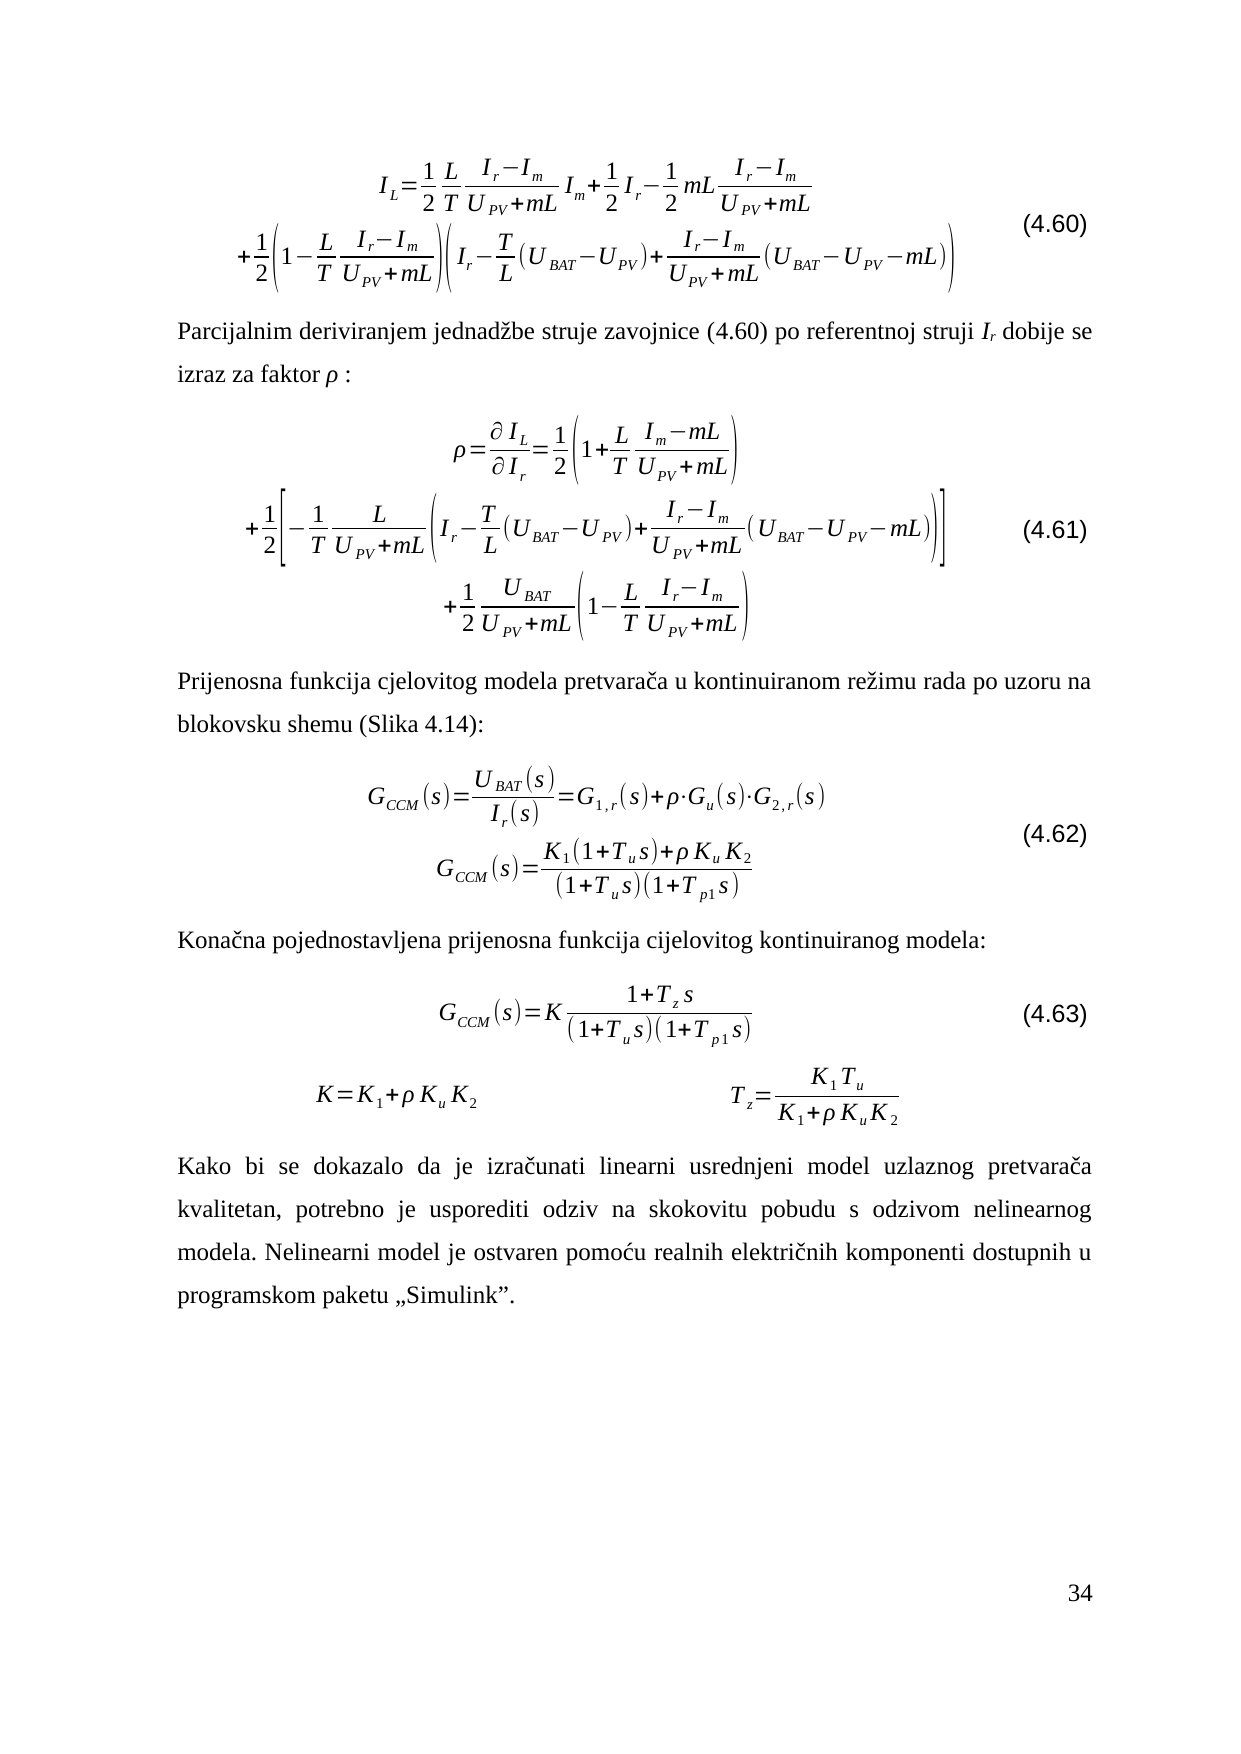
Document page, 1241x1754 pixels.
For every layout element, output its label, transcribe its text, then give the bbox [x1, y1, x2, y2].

table_header [177, 758, 1015, 913]
table_header (4.60) [1015, 148, 1093, 304]
table_header (4.61) [1015, 409, 1093, 654]
table_cell [177, 1057, 614, 1139]
text Konačna pojednostavljena prijenosna funkcija cijelovitog kontinuiranog modela: [177, 925, 1093, 954]
text Kako bi se dokazalo da je izračunati linearni usrednjeni model uzlaznog pretvarača kvalitetan, potrebno je usporediti odziv na skokovitu pobudu s odzivom nelinearnog modela. Nelinearni model je ostvaren pomoću realnih električnih komponenti dostupnih u programskom paketu „Simulink”. [177, 1151, 1093, 1309]
table_cell [1015, 1057, 1093, 1139]
table_cell [615, 1057, 1015, 1139]
text Prijenosna funkcija cjelovitog modela pretvarača u kontinuiranom režimu rada po uzoru na blokovsku shemu (Slika 4.14): [177, 666, 1093, 738]
table_header (4.62) [1015, 758, 1093, 913]
text Parcijalnim deriviranjem jednadžbe struje zavojnice (4.60) po referentnoj struji Ir dobije se izraz za faktor ρ : [177, 316, 1093, 388]
table_header [177, 974, 1015, 1057]
table_header [177, 148, 1015, 304]
table_header [177, 409, 1015, 654]
table_header (4.63) [1015, 974, 1093, 1057]
